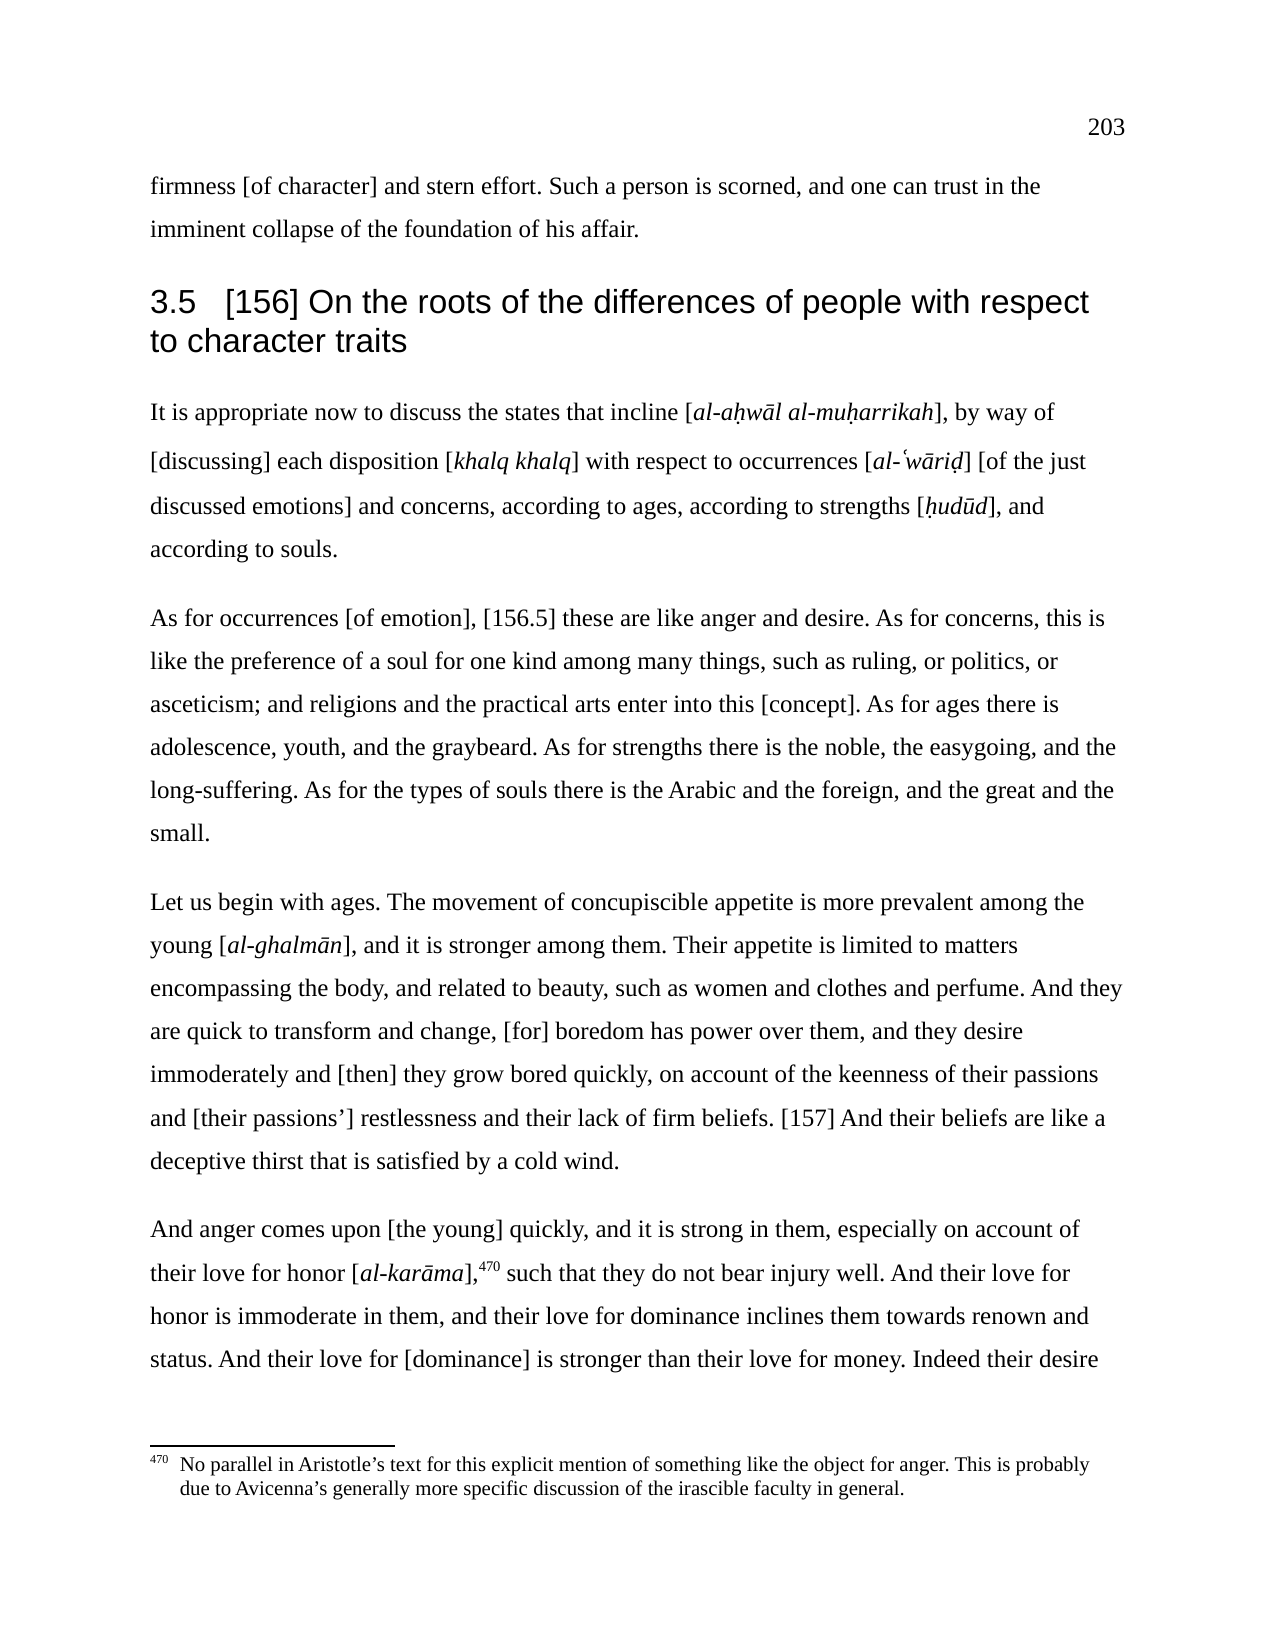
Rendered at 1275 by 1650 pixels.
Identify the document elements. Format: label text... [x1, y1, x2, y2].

text Let us begin with ages. The movement of concupiscible appetite is more prevalent among the young [al-ghalmān], and it is stronger among them. Their appetite is limited to matters encompassing the body, and related to beauty, such as women and clothes and perfume. And they are quick to transform and change, [for] boredom has power over them, and they desire immoderately and [then] they grow bored quickly, on account of the keenness of their passions and [their passions’] restlessness and their lack of firm beliefs. [157] And their beliefs are like a deceptive thirst that is satisfied by a cold wind. [150, 887, 1125, 1174]
text firmness [of character] and stern effort. Such a person is scorned, and one can trust in the imminent collapse of the foundation of his affair. [150, 171, 1125, 243]
subtitle 3.5 [156] On the roots of the differences of people with respect to character traits [150, 282, 1125, 359]
text No parallel in Aristotle’s text for this explicit mention of something like the object for anger. This is probably due to Avicenna’s generally more specific discussion of the irascible faculty in general. [150, 1452, 1125, 1500]
text And anger comes upon [the young] quickly, and it is strong in them, especially on account of their love for honor [al-karāma], such that they do not bear injury well. And their love for honor is immoderate in them, and their love for dominance inclines them towards renown and status. And their love for [dominance] is stronger than their love for money. Indeed their desire [150, 1214, 1125, 1373]
text It is appropriate now to discuss the states that incline [al-aḥwāl al-muḥarrikah], by way of [discussing] each disposition [khalq khalq] with respect to occurrences [al-ʿwāriḍ] [of the just discussed emotions] and concerns, according to ages, according to strengths [ḥudūd], and according to souls. [150, 397, 1125, 563]
text As for occurrences [of emotion], [156.5] these are like anger and desire. As for concerns, this is like the preference of a soul for one kind among many things, such as ruling, or politics, or asceticism; and religions and the practical arts enter into this [concept]. As for ages there is adolescence, youth, and the graybeard. As for strengths there is the noble, the easygoing, and the long-suffering. As for the types of souls there is the Arabic and the foreign, and the great and the small. [150, 603, 1125, 847]
